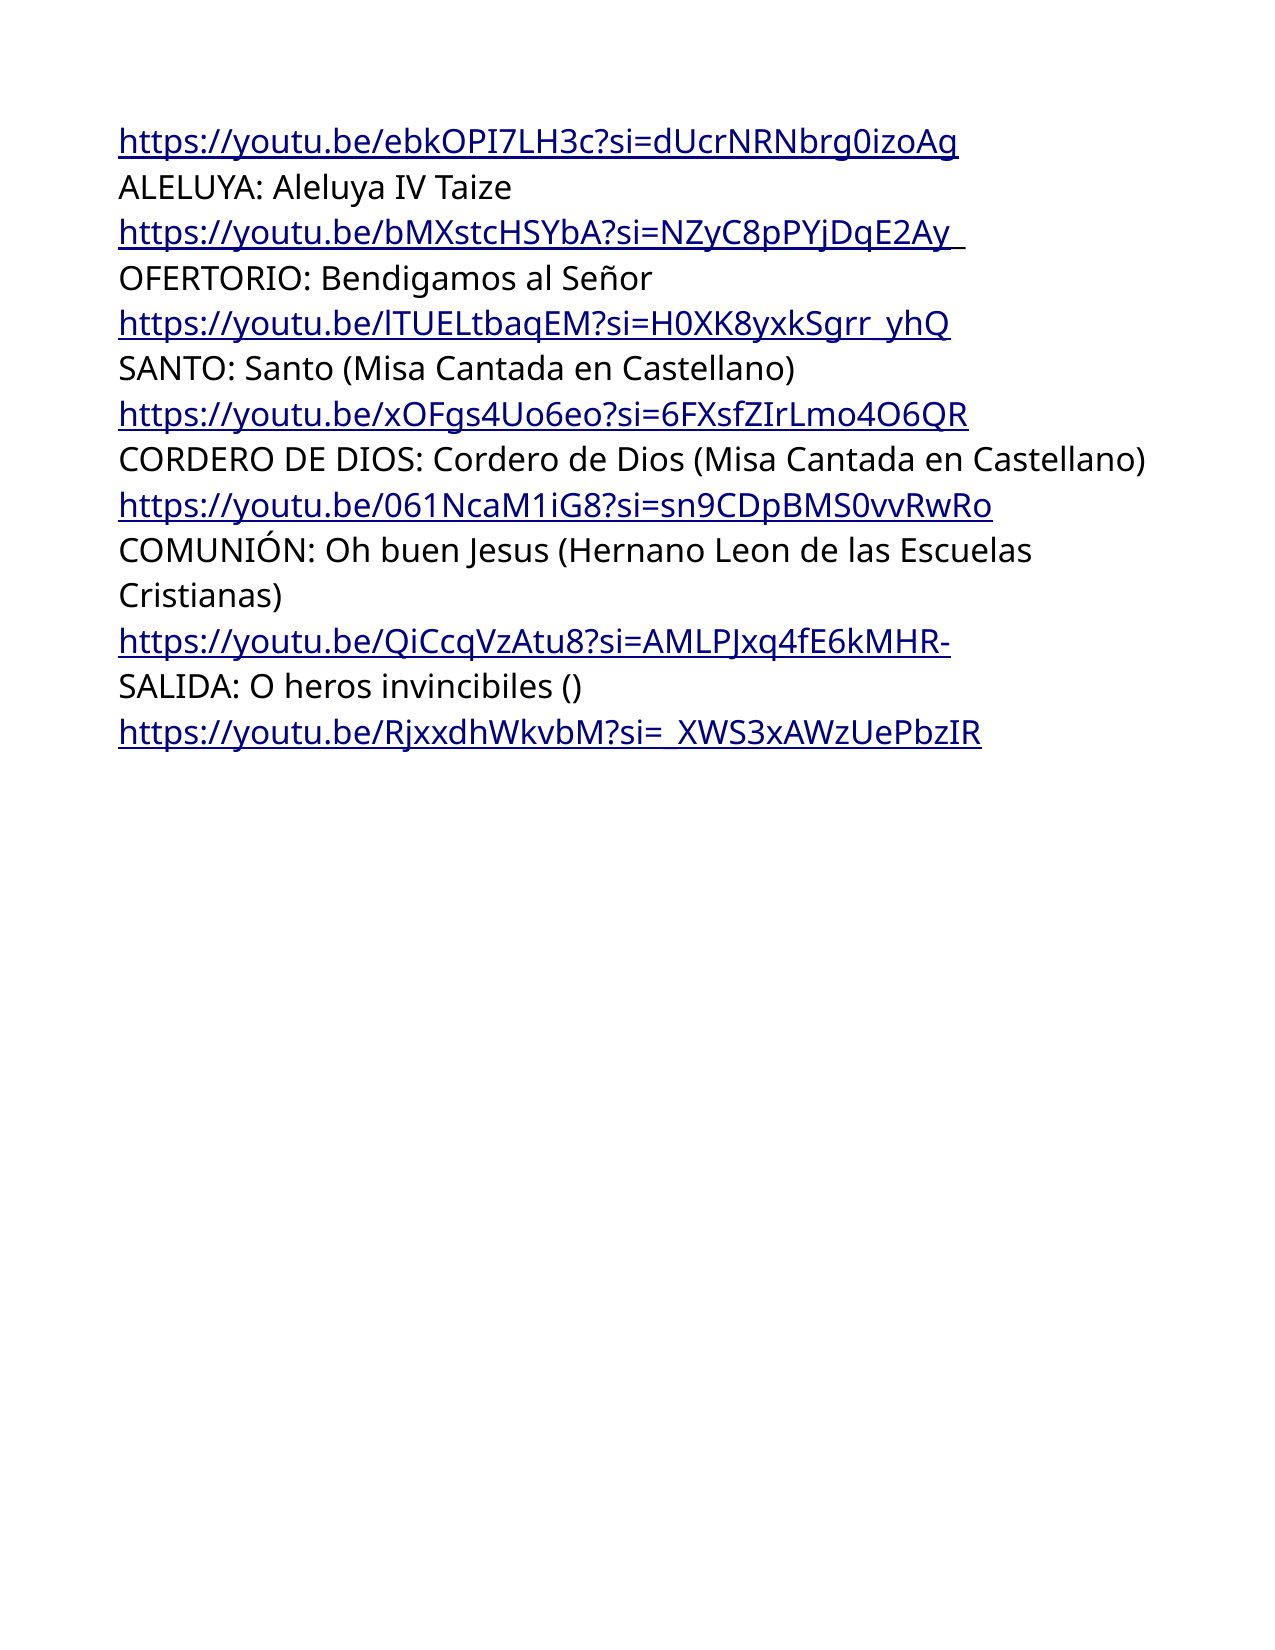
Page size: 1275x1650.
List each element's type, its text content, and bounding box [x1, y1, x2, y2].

text https://youtu.be/xOFgs4Uo6eo?si=6FXsfZIrLmo4O6QR [118, 391, 1157, 436]
text SANTO: Santo (Misa Cantada en Castellano) [118, 345, 1157, 391]
text COMUNIÓN: Oh buen Jesus (Hernano Leon de las Escuelas Cristianas) [118, 527, 1157, 618]
text OFERTORIO: Bendigamos al Señor [118, 254, 1157, 300]
text CORDERO DE DIOS: Cordero de Dios (Misa Cantada en Castellano) [118, 436, 1157, 481]
text https://youtu.be/ebkOPI7LH3c?si=dUcrNRNbrg0izoAg [118, 118, 1157, 163]
text https://youtu.be/061NcaM1iG8?si=sn9CDpBMS0vvRwRo [118, 481, 1157, 527]
text https://youtu.be/lTUELtbaqEM?si=H0XK8yxkSgrr_yhQ [118, 300, 1157, 345]
text ALELUYA: Aleluya IV Taize [118, 163, 1157, 209]
text https://youtu.be/RjxxdhWkvbM?si=_XWS3xAWzUePbzIR [118, 708, 1157, 754]
text https://youtu.be/bMXstcHSYbA?si=NZyC8pPYjDqE2Ay_ [118, 209, 1157, 254]
text https://youtu.be/QiCcqVzAtu8?si=AMLPJxq4fE6kMHR- [118, 618, 1157, 663]
text SALIDA: O heros invincibiles () [118, 663, 1157, 708]
